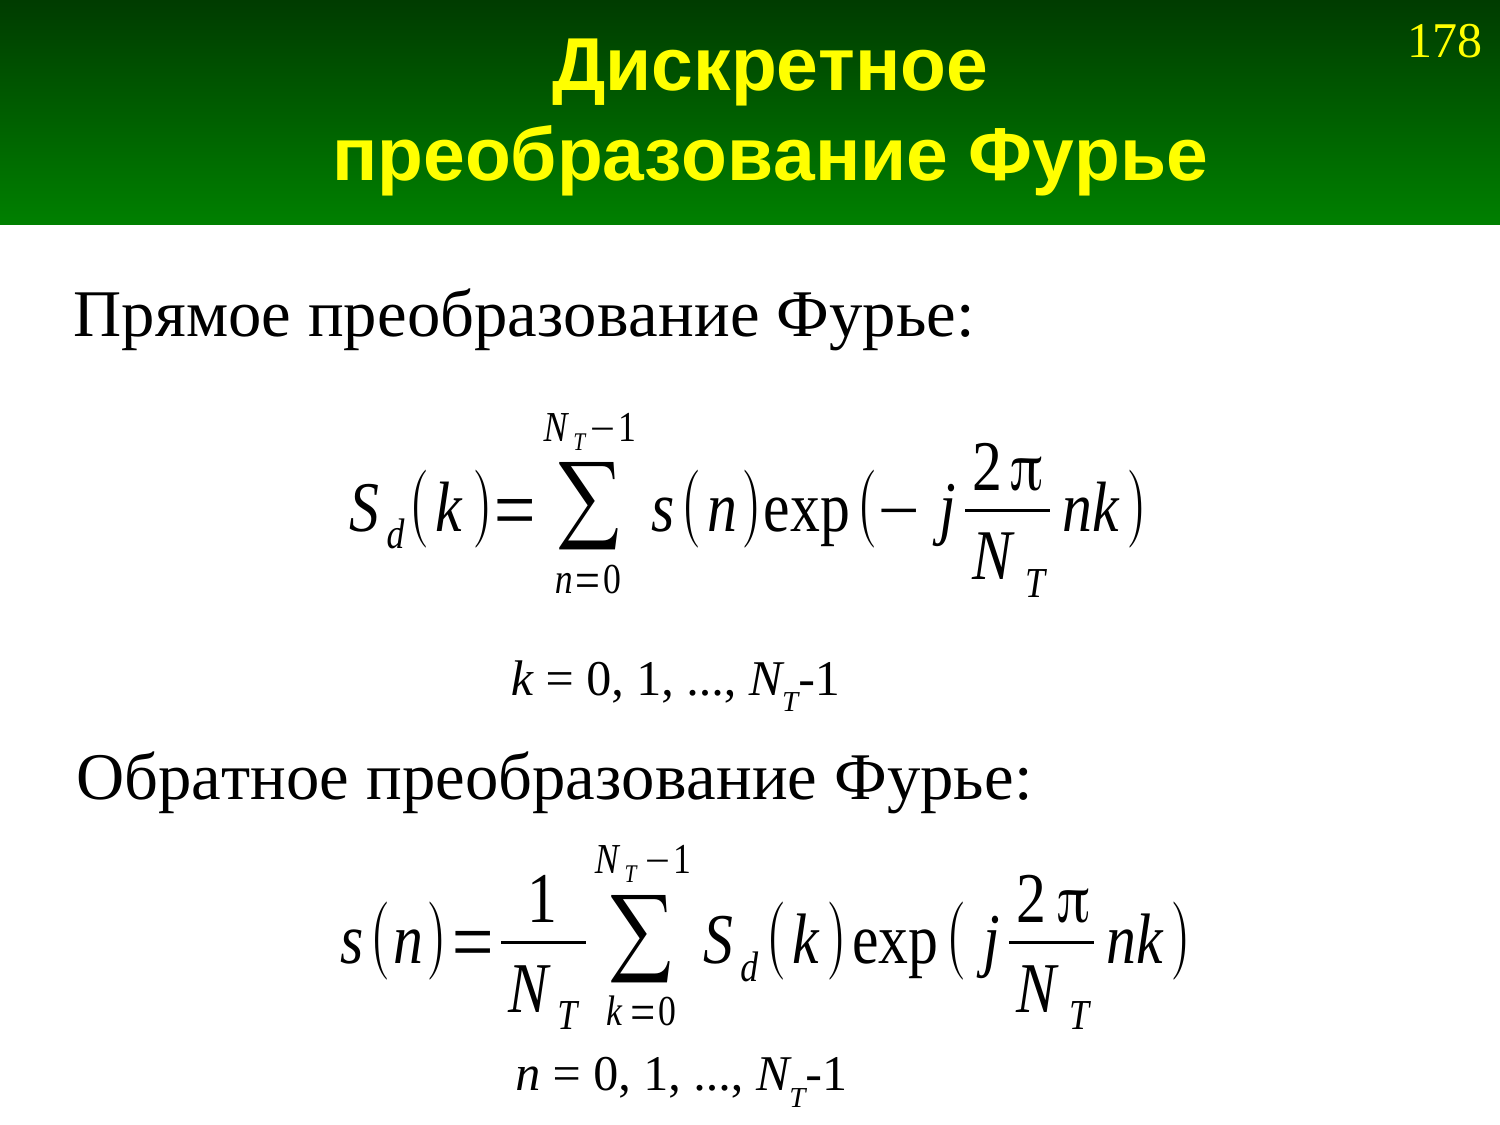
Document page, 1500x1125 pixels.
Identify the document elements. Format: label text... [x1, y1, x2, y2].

text_box Обратное преобразование Фурье: [61, 725, 1083, 854]
title Дискретное преобразование Фурье [100, 7, 1441, 204]
text_box Прямое преобразование Фурье: [59, 262, 1073, 390]
text_box n = 0, 1, ..., NT-1 [500, 1033, 863, 1121]
chart [330, 401, 1162, 607]
chart [322, 833, 1206, 1039]
text_box k = 0, 1, ..., NT-1 [496, 637, 855, 725]
